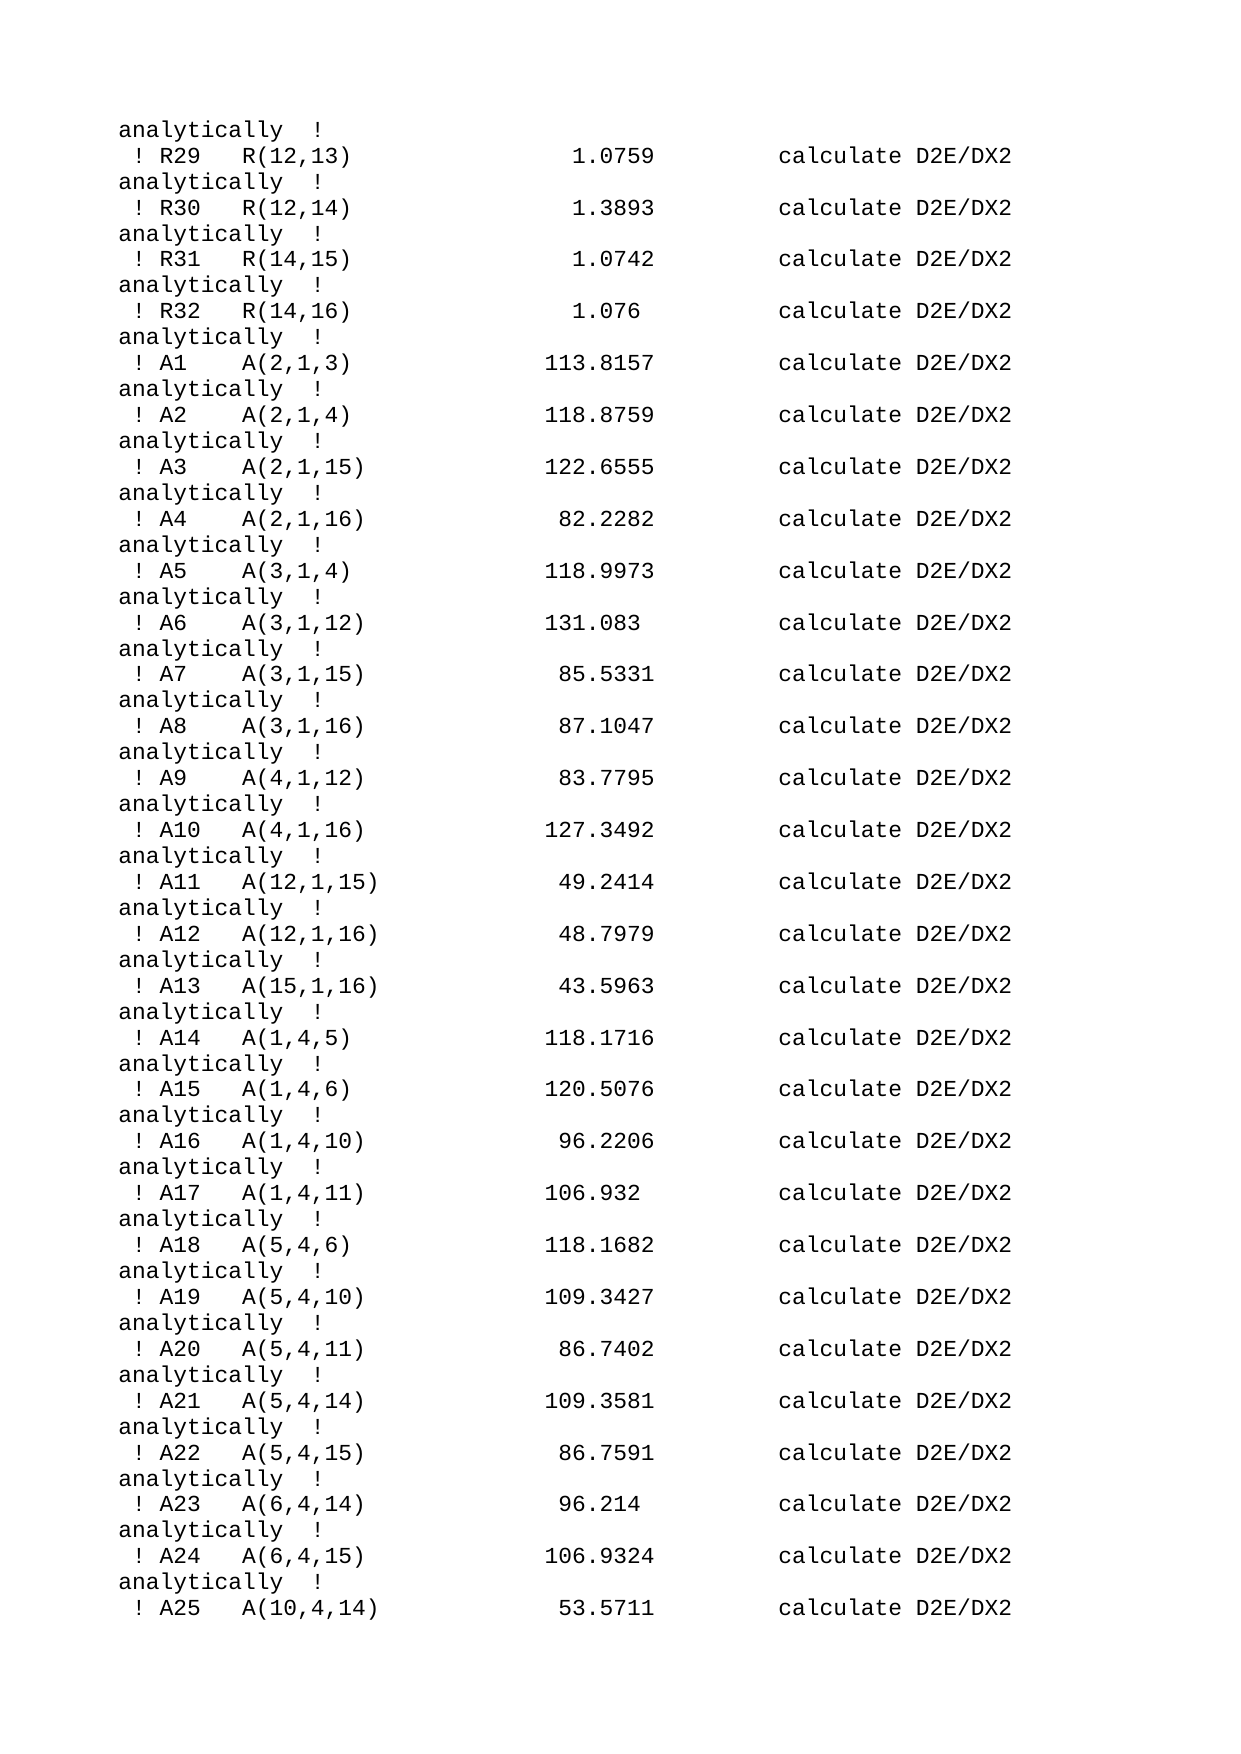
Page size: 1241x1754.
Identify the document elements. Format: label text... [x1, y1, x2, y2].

text ! R31 R(14,15) 1.0742 calculate D2E/DX2 analytically ! [118, 248, 1122, 300]
text ! A8 A(3,1,16) 87.1047 calculate D2E/DX2 analytically ! [118, 715, 1122, 767]
text analytically ! [118, 118, 1122, 144]
text ! A1 A(2,1,3) 113.8157 calculate D2E/DX2 analytically ! [118, 352, 1122, 403]
text ! A11 A(12,1,15) 49.2414 calculate D2E/DX2 analytically ! [118, 870, 1122, 922]
text ! A14 A(1,4,5) 118.1716 calculate D2E/DX2 analytically ! [118, 1026, 1122, 1078]
text ! A22 A(5,4,15) 86.7591 calculate D2E/DX2 analytically ! [118, 1441, 1122, 1493]
text ! R30 R(12,14) 1.3893 calculate D2E/DX2 analytically ! [118, 196, 1122, 248]
text ! A21 A(5,4,14) 109.3581 calculate D2E/DX2 analytically ! [118, 1389, 1122, 1441]
text ! A6 A(3,1,12) 131.083 calculate D2E/DX2 analytically ! [118, 611, 1122, 663]
text ! A19 A(5,4,10) 109.3427 calculate D2E/DX2 analytically ! [118, 1285, 1122, 1337]
text ! A13 A(15,1,16) 43.5963 calculate D2E/DX2 analytically ! [118, 974, 1122, 1026]
text ! A3 A(2,1,15) 122.6555 calculate D2E/DX2 analytically ! [118, 455, 1122, 507]
text ! A12 A(12,1,16) 48.7979 calculate D2E/DX2 analytically ! [118, 922, 1122, 974]
text ! A24 A(6,4,15) 106.9324 calculate D2E/DX2 analytically ! [118, 1545, 1122, 1597]
text ! A16 A(1,4,10) 96.2206 calculate D2E/DX2 analytically ! [118, 1130, 1122, 1182]
text ! A20 A(5,4,11) 86.7402 calculate D2E/DX2 analytically ! [118, 1337, 1122, 1389]
text ! A5 A(3,1,4) 118.9973 calculate D2E/DX2 analytically ! [118, 559, 1122, 611]
text ! A18 A(5,4,6) 118.1682 calculate D2E/DX2 analytically ! [118, 1233, 1122, 1285]
text ! A10 A(4,1,16) 127.3492 calculate D2E/DX2 analytically ! [118, 818, 1122, 870]
text ! A23 A(6,4,14) 96.214 calculate D2E/DX2 analytically ! [118, 1493, 1122, 1545]
text ! A7 A(3,1,15) 85.5331 calculate D2E/DX2 analytically ! [118, 663, 1122, 715]
text ! A2 A(2,1,4) 118.8759 calculate D2E/DX2 analytically ! [118, 403, 1122, 455]
text ! A9 A(4,1,12) 83.7795 calculate D2E/DX2 analytically ! [118, 767, 1122, 818]
text ! A25 A(10,4,14) 53.5711 calculate D2E/DX2 [118, 1597, 1122, 1622]
text ! A15 A(1,4,6) 120.5076 calculate D2E/DX2 analytically ! [118, 1078, 1122, 1130]
text ! R29 R(12,13) 1.0759 calculate D2E/DX2 analytically ! [118, 144, 1122, 196]
text ! R32 R(14,16) 1.076 calculate D2E/DX2 analytically ! [118, 300, 1122, 352]
text ! A4 A(2,1,16) 82.2282 calculate D2E/DX2 analytically ! [118, 507, 1122, 559]
text ! A17 A(1,4,11) 106.932 calculate D2E/DX2 analytically ! [118, 1182, 1122, 1233]
